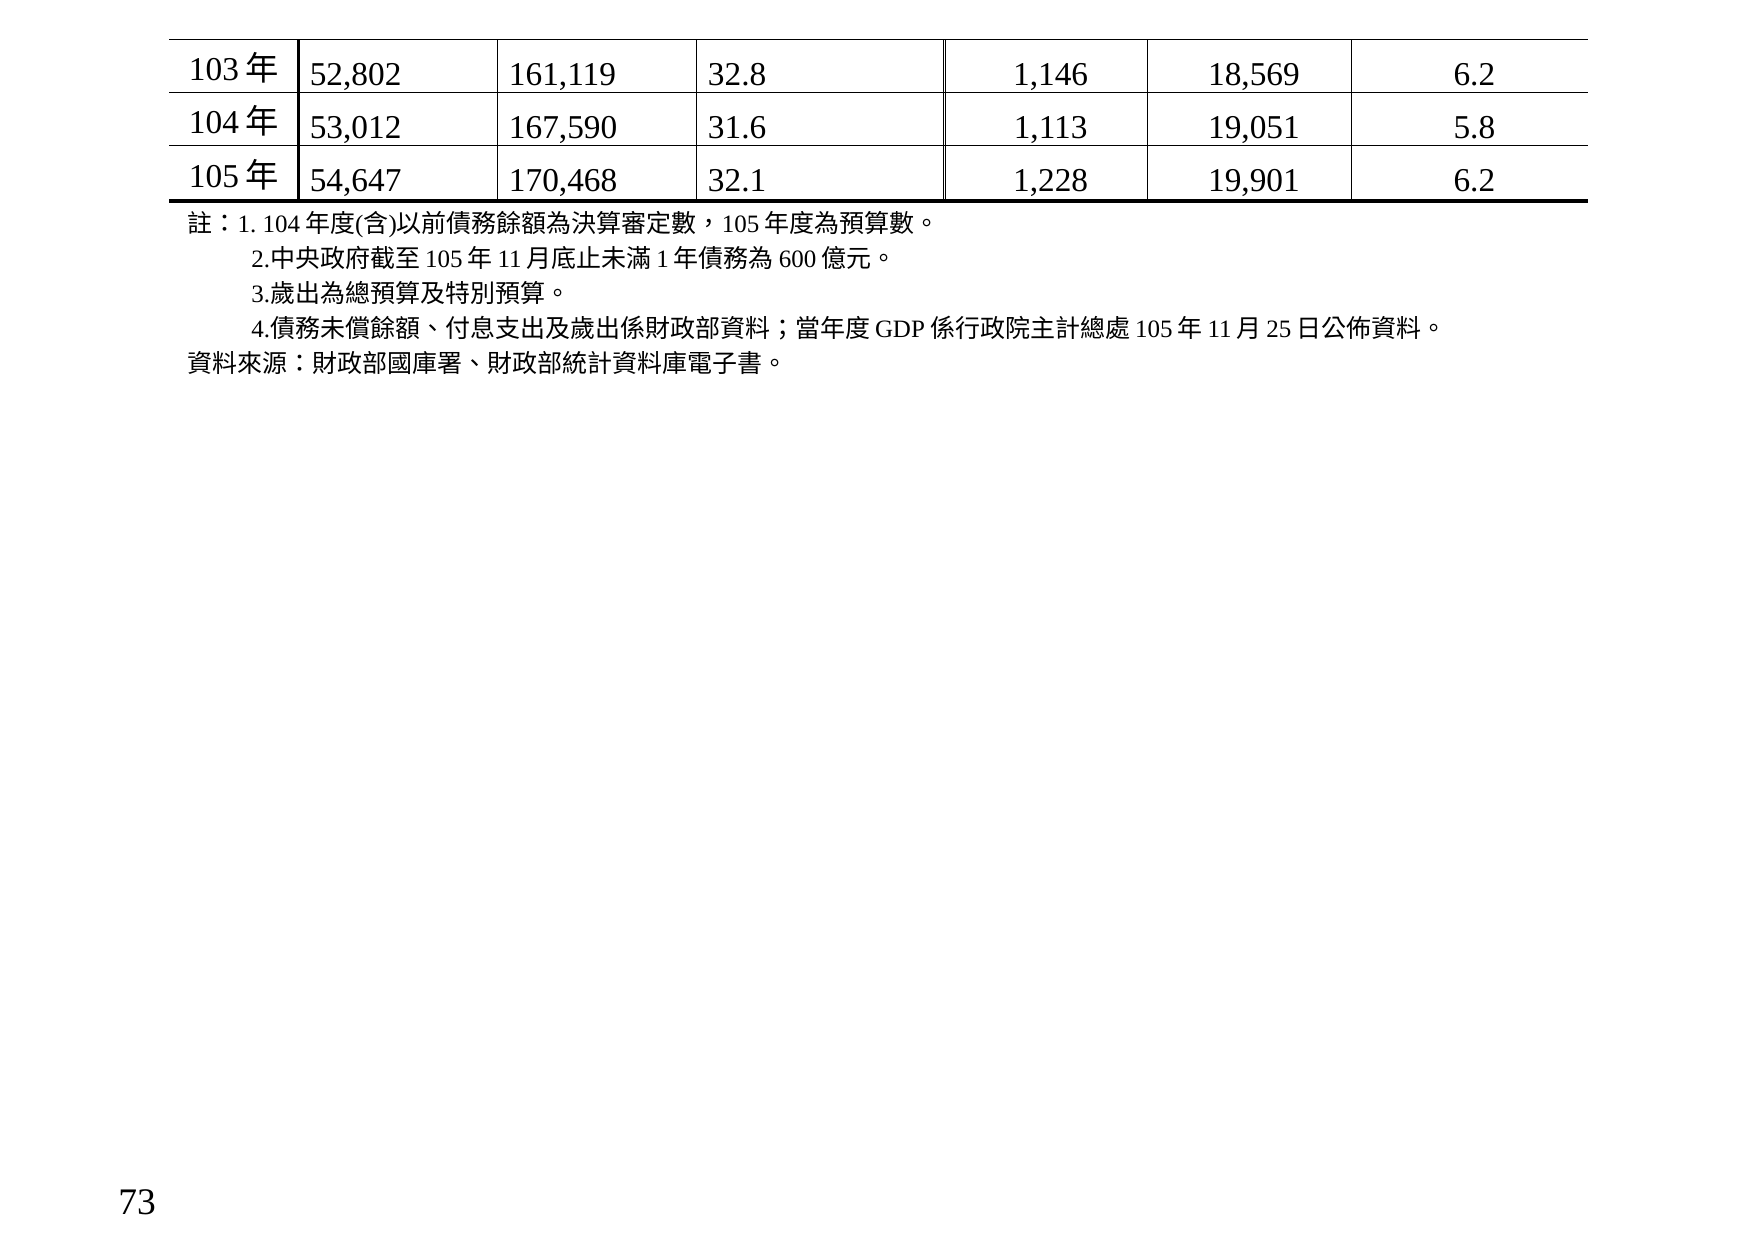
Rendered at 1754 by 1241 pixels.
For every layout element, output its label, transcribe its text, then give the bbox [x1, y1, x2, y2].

text 資料來源：財政部國庫署、財政部統計資料庫電子書。 [187, 347, 1587, 378]
table_cell 5.8 [1352, 93, 1588, 145]
table_cell 32.1 [697, 146, 943, 198]
table_cell 19,051 [1148, 93, 1351, 145]
table_cell 54,647 [300, 146, 497, 198]
table_cell 6.2 [1352, 40, 1588, 92]
text 4.債務未償餘額、付息支出及歲出係財政部資料；當年度GDP係行政院主計總處105年11月25日公佈資料。 [128, 312, 1602, 343]
table_cell 31.6 [697, 93, 943, 145]
table_cell 104年 [169, 93, 297, 145]
table_cell 19,901 [1148, 146, 1351, 198]
table_cell 18,569 [1148, 40, 1351, 92]
table_cell 167,590 [498, 93, 696, 145]
text 2.中央政府截至105年11月底止未滿1年債務為600億元。 [128, 242, 1602, 273]
table_cell 52,802 [300, 40, 497, 92]
table_cell 170,468 [498, 146, 696, 198]
table_cell 6.2 [1352, 146, 1588, 198]
table_cell 53,012 [300, 93, 497, 145]
text 3.歲出為總預算及特別預算。 [128, 277, 1602, 308]
table_cell 32.8 [697, 40, 943, 92]
table_cell 161,119 [498, 40, 696, 92]
text 註：1. 104年度(含)以前債務餘額為決算審定數，105年度為預算數。 [187, 207, 1587, 238]
table_cell 103年 [169, 40, 297, 92]
table_cell 105年 [169, 146, 297, 198]
table_cell 1,113 [946, 93, 1147, 145]
table_cell 1,146 [946, 40, 1147, 92]
table_cell 1,228 [946, 146, 1147, 198]
